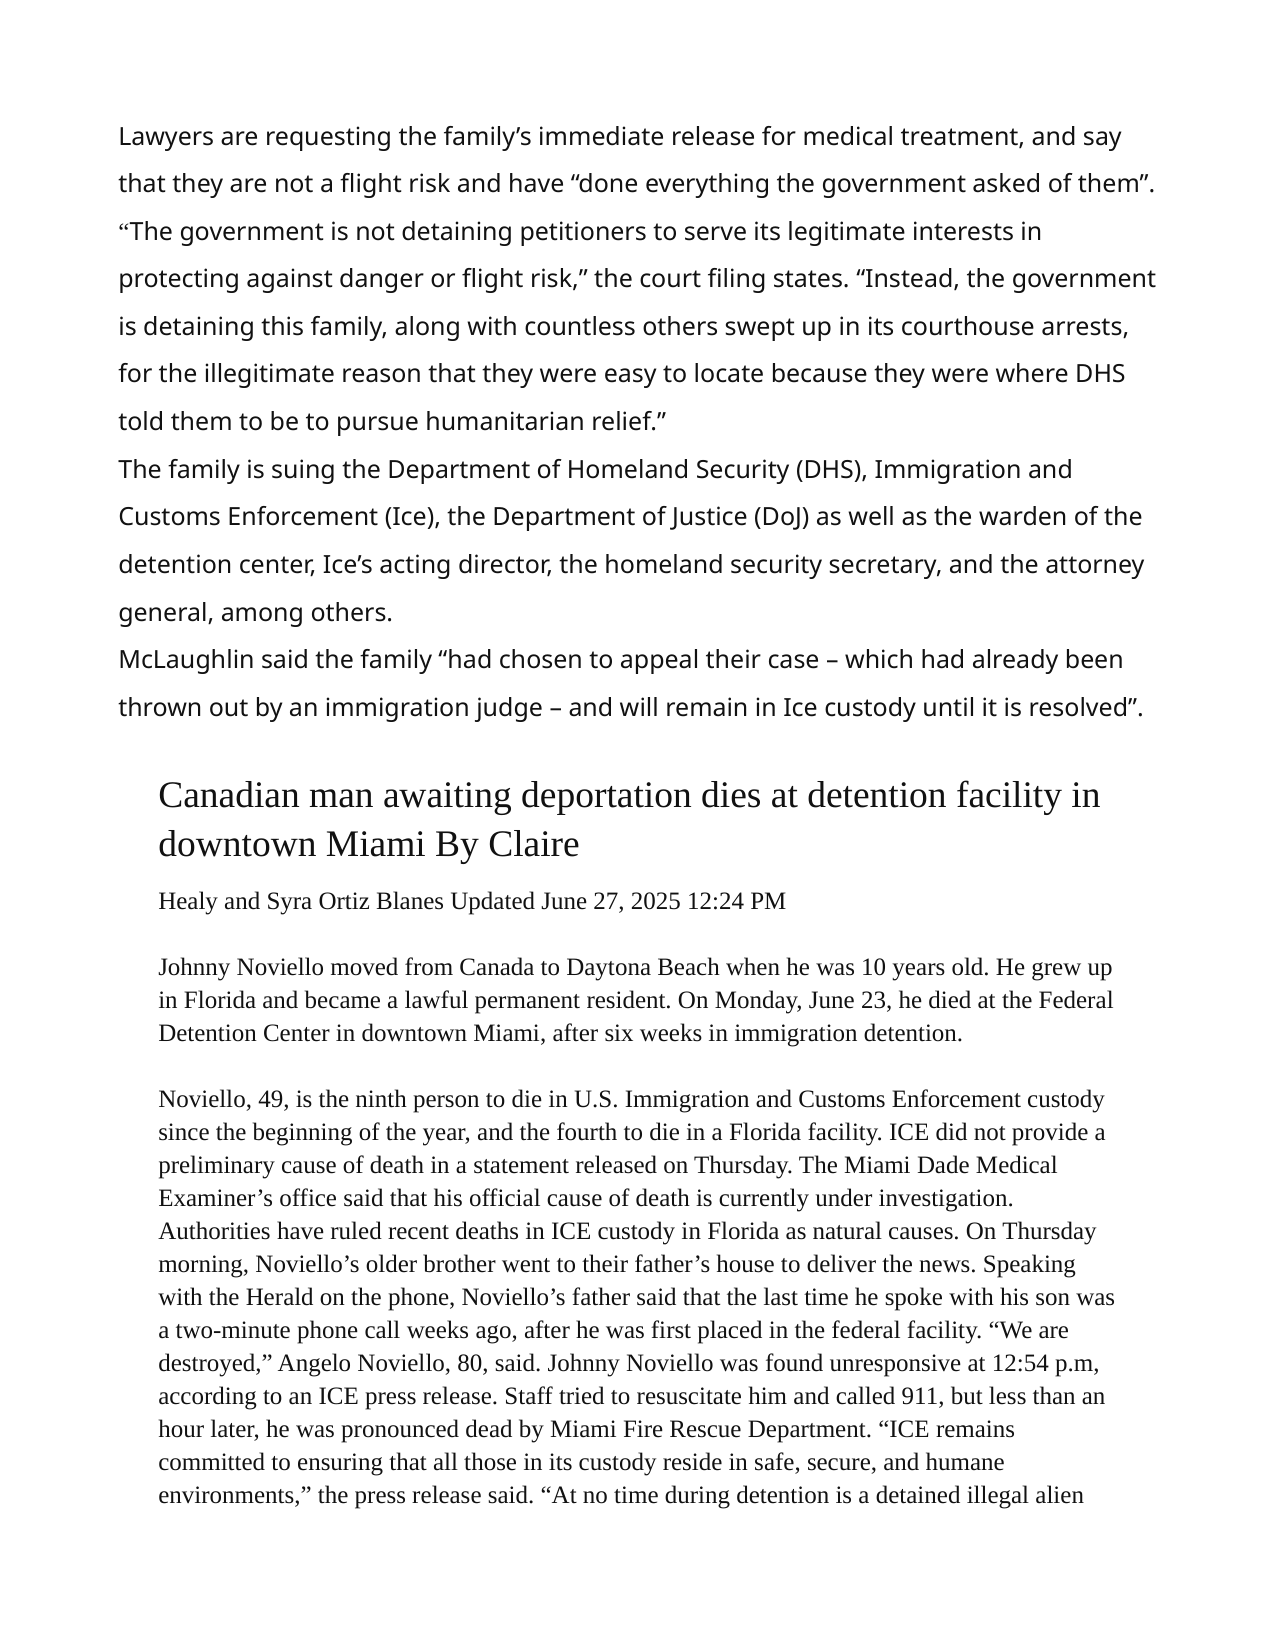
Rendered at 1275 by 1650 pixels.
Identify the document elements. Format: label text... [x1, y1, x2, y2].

text “The government is not detaining petitioners to serve its legitimate interests in protecting against danger or flight risk,” the court filing states. “Instead, the government is detaining this family, along with countless others swept up in its courthouse arrests, for the illegitimate reason that they were easy to locate because they were where DHS told them to be to pursue humanitarian relief.” [118, 213, 1157, 438]
text Canadian man awaiting deportation dies at detention facility in downtown Miami By Claire [158, 737, 1117, 865]
text Lawyers are requesting the family’s immediate release for medical treatment, and say that they are not a flight risk and have “done everything the government asked of them”. [118, 118, 1157, 200]
text McLaughlin said the family “had chosen to appeal their case – which had already been thrown out by an immigration judge – and will remain in Ice custody until it is resolved”. [118, 642, 1157, 723]
text The family is suing the Department of Homeland Security (DHS), Immigration and Customs Enforcement (Ice), the Department of Justice (DoJ) as well as the warden of the detention center, Ice’s acting director, the homeland security secretary, and the attorney general, among others. [118, 451, 1157, 628]
text Healy and Syra Ortiz Blanes Updated June 27, 2025 12:24 PM Johnny Noviello moved from Canada to Daytona Beach when he was 10 years old. He grew up in Florida and became a lawful permanent resident. On Monday, June 23, he died at the Federal Detention Center in downtown Miami, after six weeks in immigration detention. Noviello, 49, is the ninth person to die in U.S. Immigration and Customs Enforcement custody since the beginning of the year, and the fourth to die in a Florida facility. ICE did not provide a preliminary cause of death in a statement released on Thursday. The Miami Dade Medical Examiner’s office said that his official cause of death is currently under investigation. Authorities have ruled recent deaths in ICE custody in Florida as natural causes. On Thursday morning, Noviello’s older brother went to their father’s house to deliver the news. Speaking with the Herald on the phone, Noviello’s father said that the last time he spoke with his son was a two-minute phone call weeks ago, after he was first placed in the federal facility. “We are destroyed,” Angelo Noviello, 80, said. Johnny Noviello was found unresponsive at 12:54 p.m, according to an ICE press release. Staff tried to resuscitate him and called 911, but less than an hour later, he was pronounced dead by Miami Fire Rescue Department. “ICE remains committed to ensuring that all those in its custody reside in safe, secure, and humane environments,” the press release said. “At no time during detention is a detained illegal alien [158, 886, 1117, 1509]
